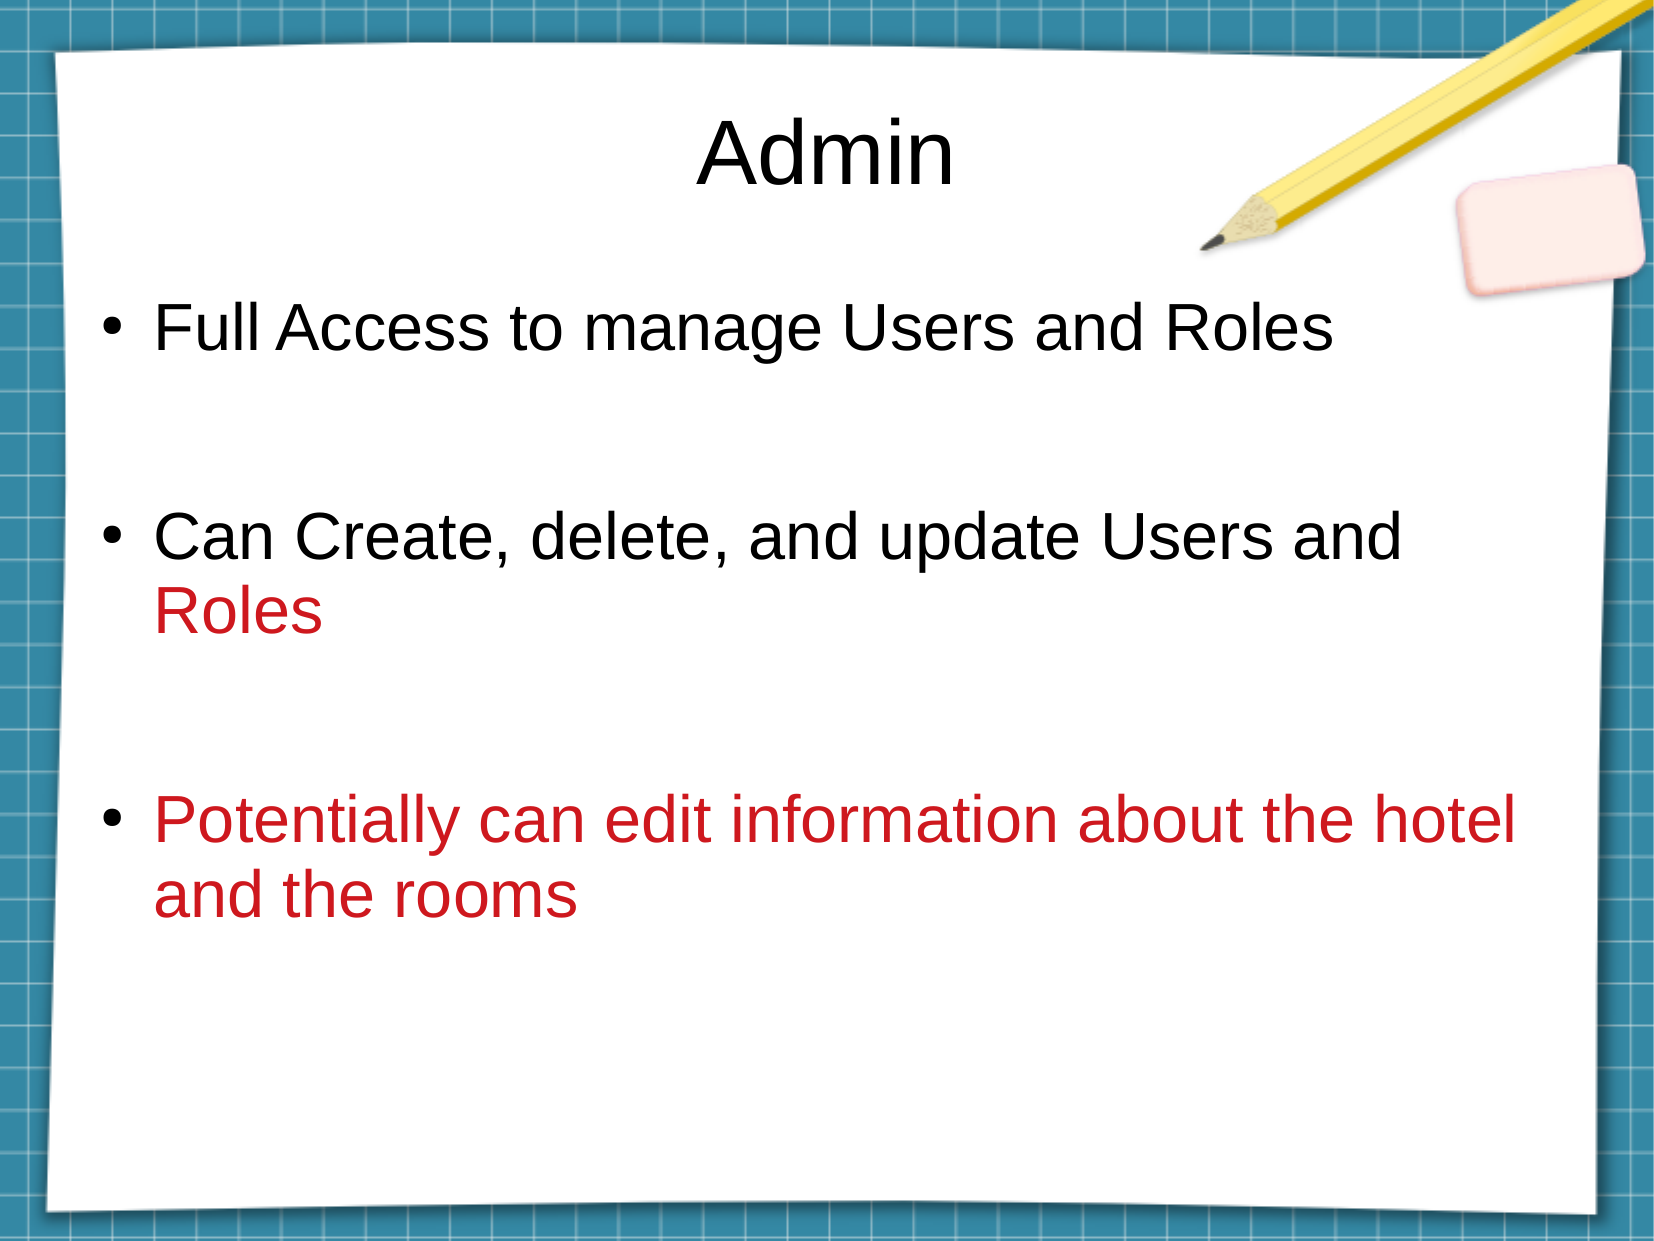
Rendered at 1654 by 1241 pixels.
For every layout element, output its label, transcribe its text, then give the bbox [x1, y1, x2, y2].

picture [0, 0, 1654, 1241]
list Full Access to manage Users and Roles Can Create, delete, and update Users and Roles Potentially can edit information about the hotel and the rooms [82, 290, 1571, 1010]
title Admin [82, 49, 1571, 257]
